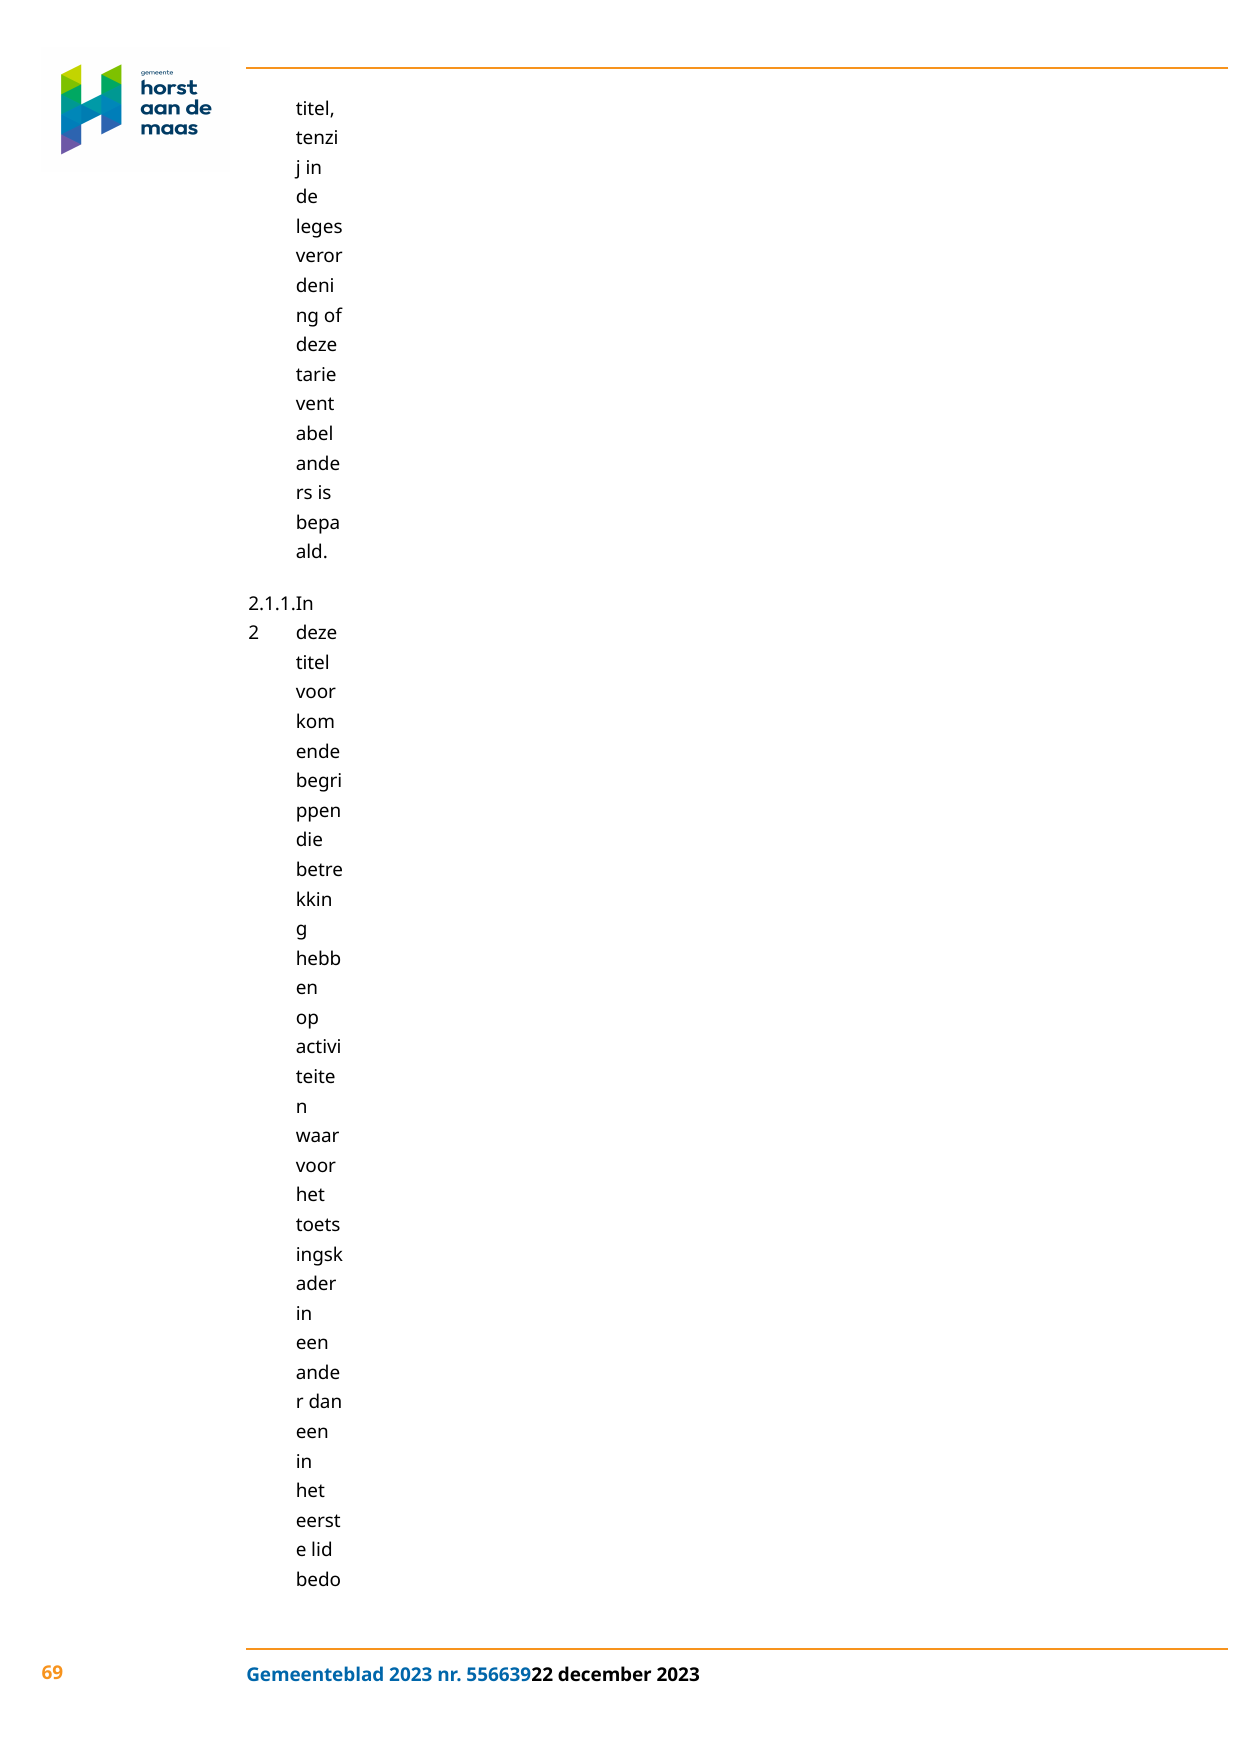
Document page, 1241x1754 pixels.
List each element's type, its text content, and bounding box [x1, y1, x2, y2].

table_cell [343, 564, 391, 590]
table_cell In deze titel voorkomende begrippen die betrekking hebben op activiteiten waarvoor het toetsingskader in een ander dan een in het eerste lid bedo [296, 590, 343, 1592]
table_cell titel, tenzij in de legesverordening of deze tarieventabel anders is bepaald. [296, 95, 343, 564]
table_cell [248, 95, 296, 564]
picture [41, 47, 231, 172]
table_cell [343, 590, 391, 1592]
table_cell [296, 564, 343, 590]
table_cell [343, 95, 391, 564]
table_cell 2.1.1.2 [248, 590, 296, 1592]
table_cell [248, 564, 296, 590]
